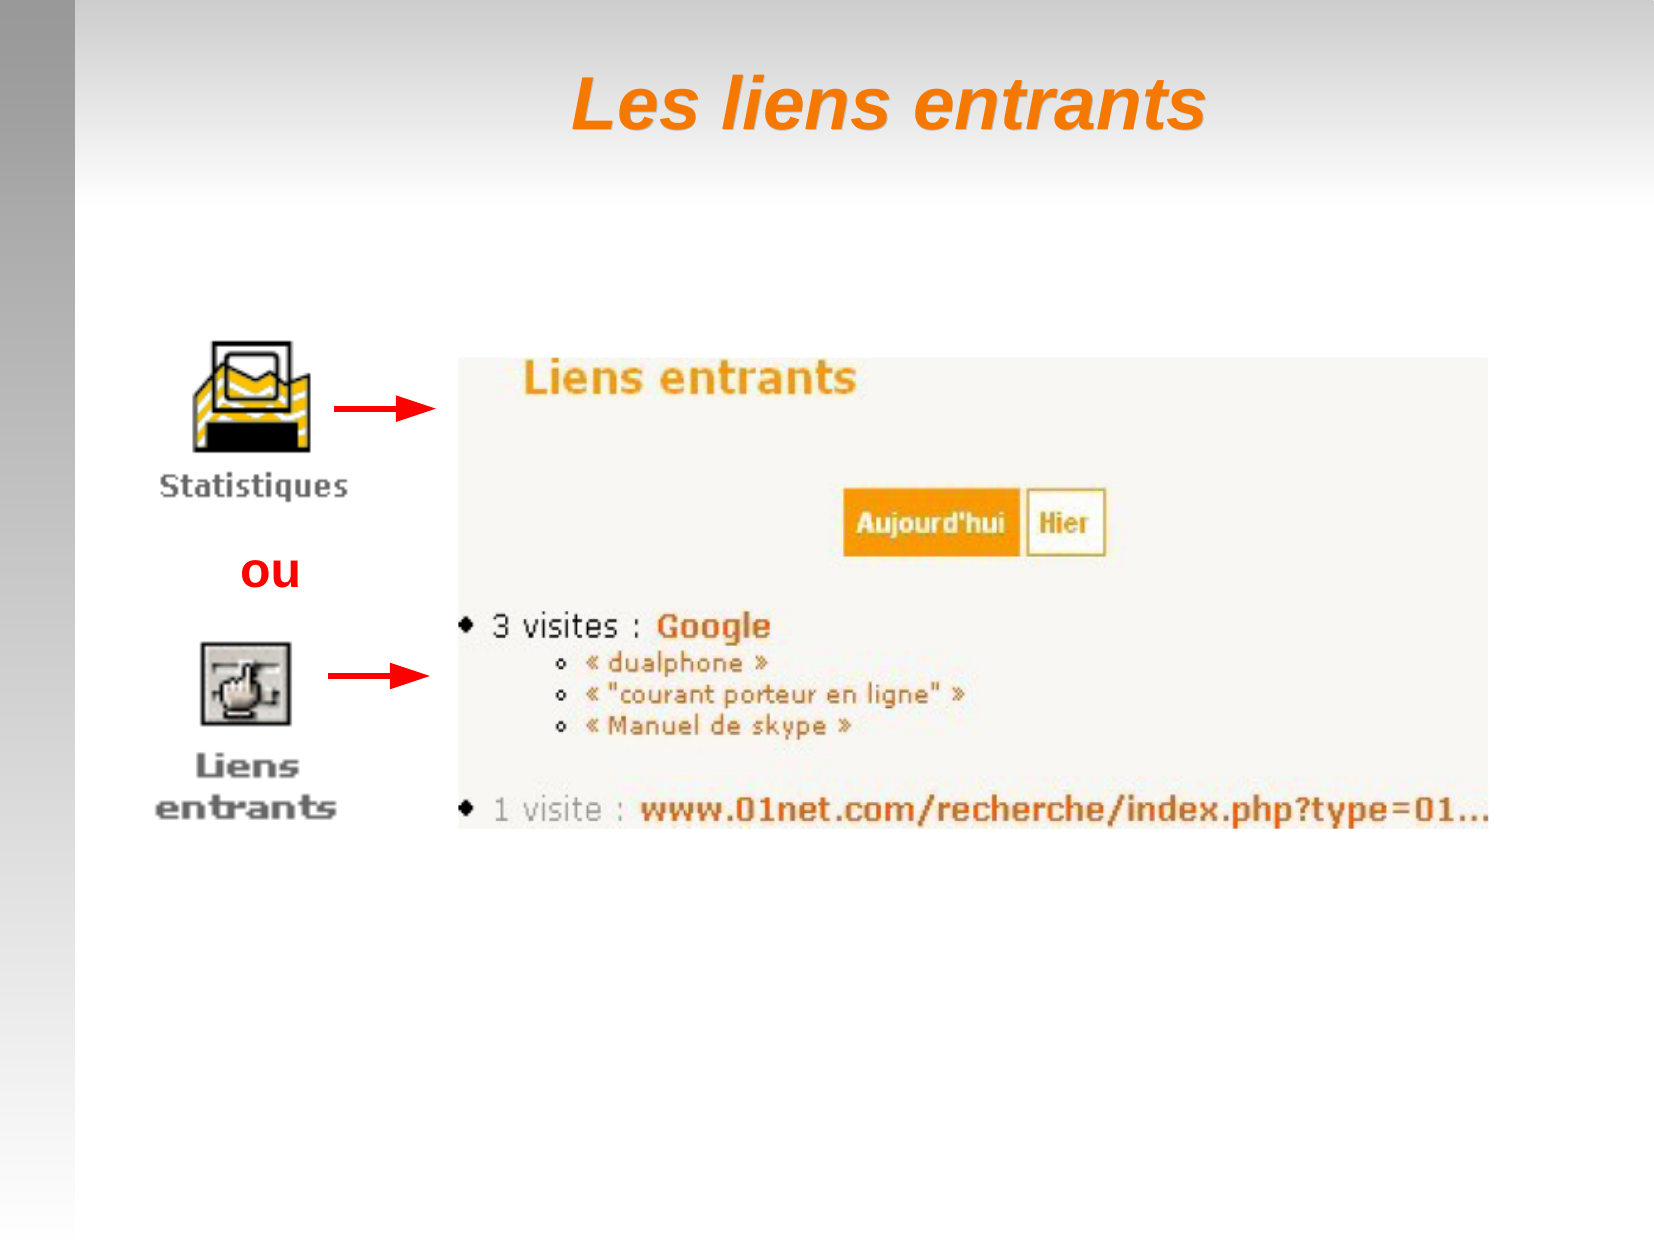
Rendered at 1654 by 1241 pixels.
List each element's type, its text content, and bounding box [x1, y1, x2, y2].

picture [150, 623, 352, 827]
title Les liens entrants [184, 0, 1597, 208]
text_box ou [225, 534, 317, 606]
picture [142, 337, 355, 505]
picture [443, 344, 1504, 840]
